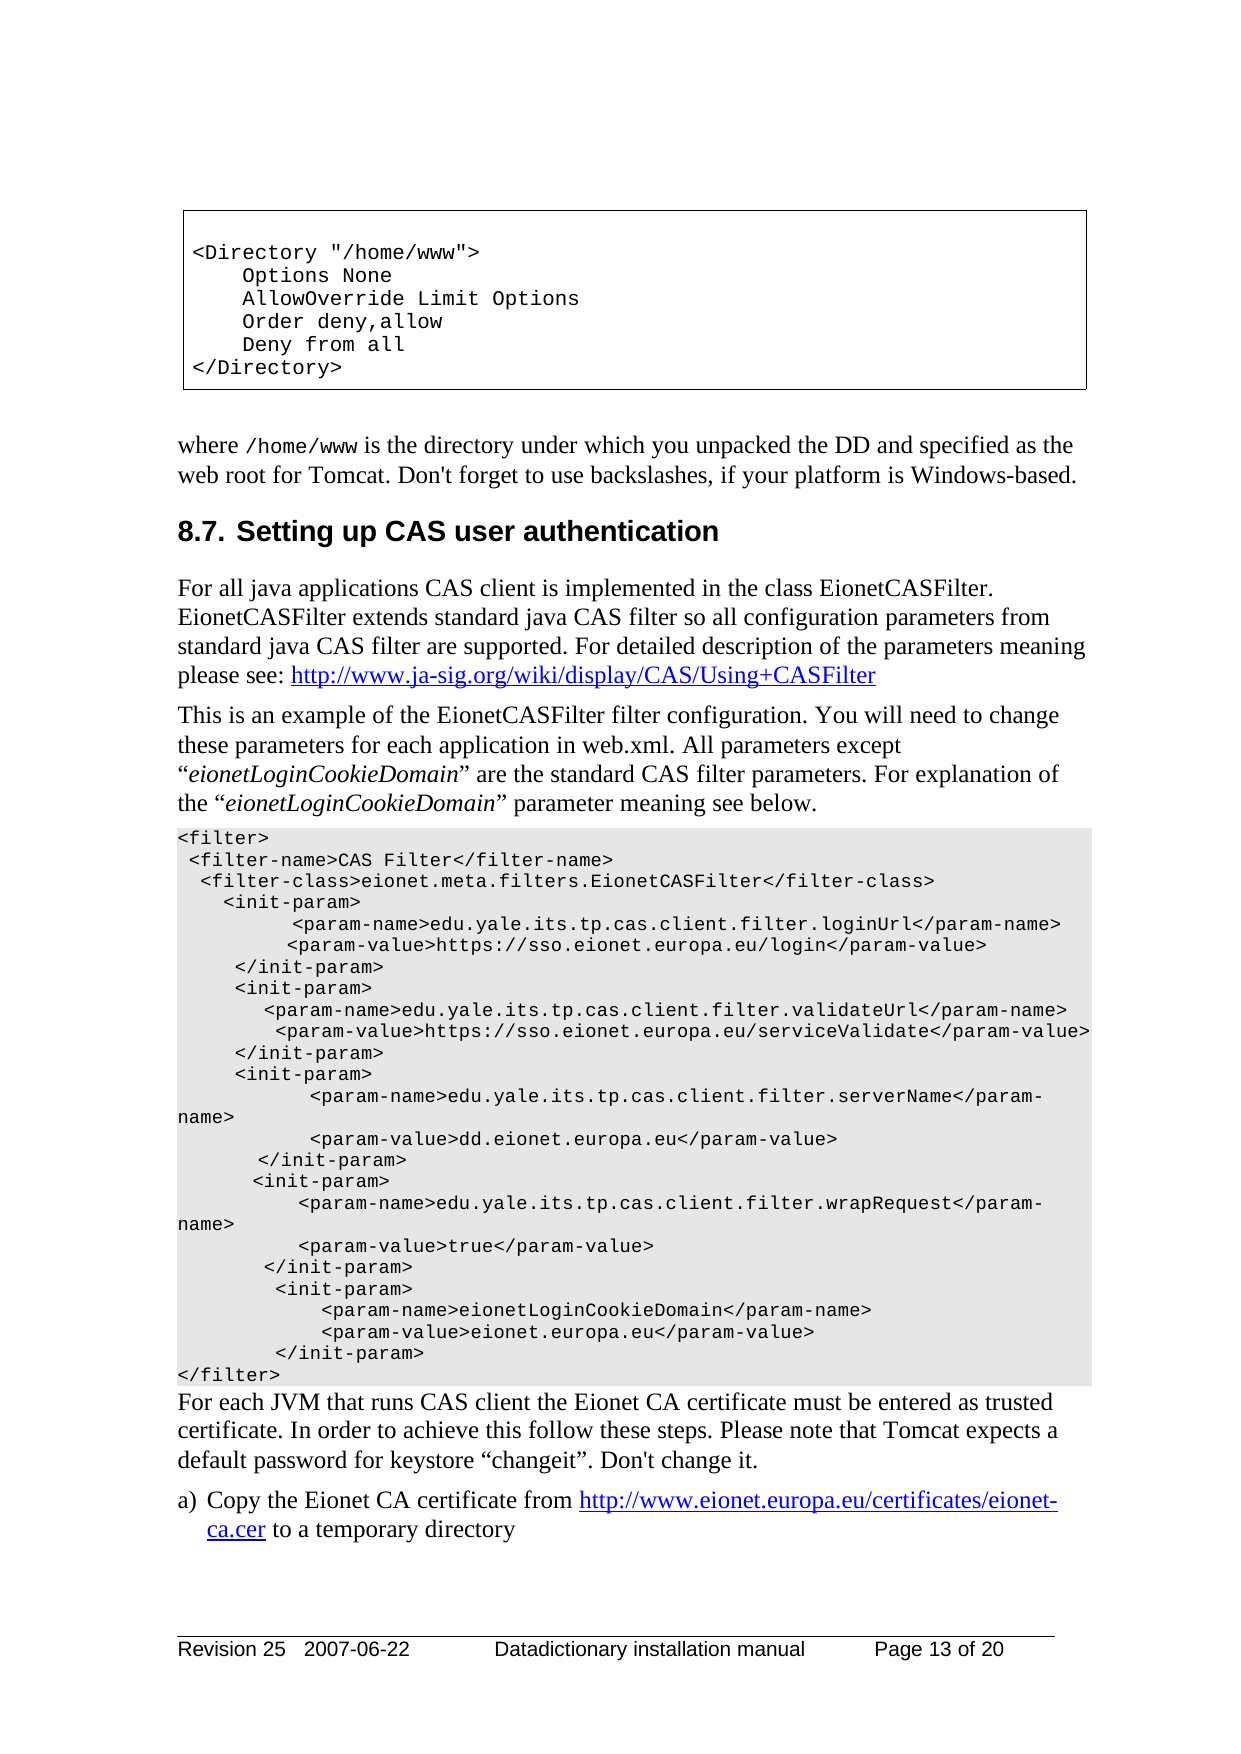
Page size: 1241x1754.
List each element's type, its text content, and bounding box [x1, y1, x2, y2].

list <param-value>https://sso.eionet.europa.eu/login</param-value> [177, 936, 1092, 957]
list <param-name>edu.yale.its.tp.cas.client.filter.serverName</param-name> [177, 1086, 1092, 1129]
text For each JVM that runs CAS client the Eionet CA certificate must be entered as trusted certificate. In order to achieve this follow these steps. Please note that Tomcat expects a default password for keystore “changeit”. Don't change it. [177, 1386, 1092, 1473]
text Order deny,allow [184, 302, 1086, 325]
list <init-param> [177, 1064, 1092, 1086]
text Options None [184, 256, 1086, 279]
text This is an example of the EionetCASFilter filter configuration. You will need to change these parameters for each application in web.xml. All parameters except “eionetLoginCookieDomain” are the standard CAS filter parameters. For explanation of the “eionetLoginCookieDomain” parameter meaning see below. [177, 700, 1092, 817]
list <param-name>eionetLoginCookieDomain</param-name> [177, 1301, 1092, 1322]
list <param-value>true</param-value> [177, 1236, 1092, 1258]
text </Directory> [184, 348, 1086, 389]
list <param-value>dd.eionet.europa.eu</param-value> [177, 1129, 1092, 1150]
list <param-name>edu.yale.its.tp.cas.client.filter.validateUrl</param-name> [177, 1000, 1092, 1022]
list <init-param> [177, 979, 1092, 1000]
list <init-param> [177, 1279, 1092, 1301]
subtitle Setting up CAS user authentication [177, 514, 1092, 548]
list <param-name>edu.yale.its.tp.cas.client.filter.loginUrl</param-name> [177, 914, 1092, 936]
list <filter> [177, 828, 1092, 850]
list <param-name>edu.yale.its.tp.cas.client.filter.wrapRequest</param-name> [177, 1193, 1092, 1236]
list <param-value>eionet.europa.eu</param-value> [177, 1322, 1092, 1343]
list </init-param> [177, 1150, 1092, 1172]
list <init-param> [177, 1172, 1092, 1193]
list </init-param> [177, 1043, 1092, 1064]
list <param-value>https://sso.eionet.europa.eu/serviceValidate</param-value> [177, 1022, 1092, 1043]
list <init-param> [177, 893, 1092, 914]
list </init-param> [177, 957, 1092, 979]
text <Directory "/home/www"> [184, 233, 1086, 256]
text where /home/www is the directory under which you unpacked the DD and specified as the web root for Tomcat. Don't forget to use backslashes, if your platform is Windows-based. [177, 430, 1092, 489]
list <filter-name>CAS Filter</filter-name> [177, 850, 1092, 871]
list Copy the Eionet CA certificate from http://www.eionet.europa.eu/certificates/eionet-ca.cer to a temporary directory [177, 1485, 1092, 1543]
list </filter> [177, 1365, 1092, 1386]
text Deny from all [184, 325, 1086, 348]
list </init-param> [177, 1343, 1092, 1365]
list <filter-class>eionet.meta.filters.EionetCASFilter</filter-class> [177, 871, 1092, 893]
text AllowOverride Limit Options [184, 279, 1086, 302]
list </init-param> [177, 1258, 1092, 1279]
text For all java applications CAS client is implemented in the class EionetCASFilter. EionetCASFilter extends standard java CAS filter so all configuration parameters from standard java CAS filter are supported. For detailed description of the parameters meaning please see: http://www.ja-sig.org/wiki/display/CAS/Using+CASFilter [177, 572, 1092, 689]
